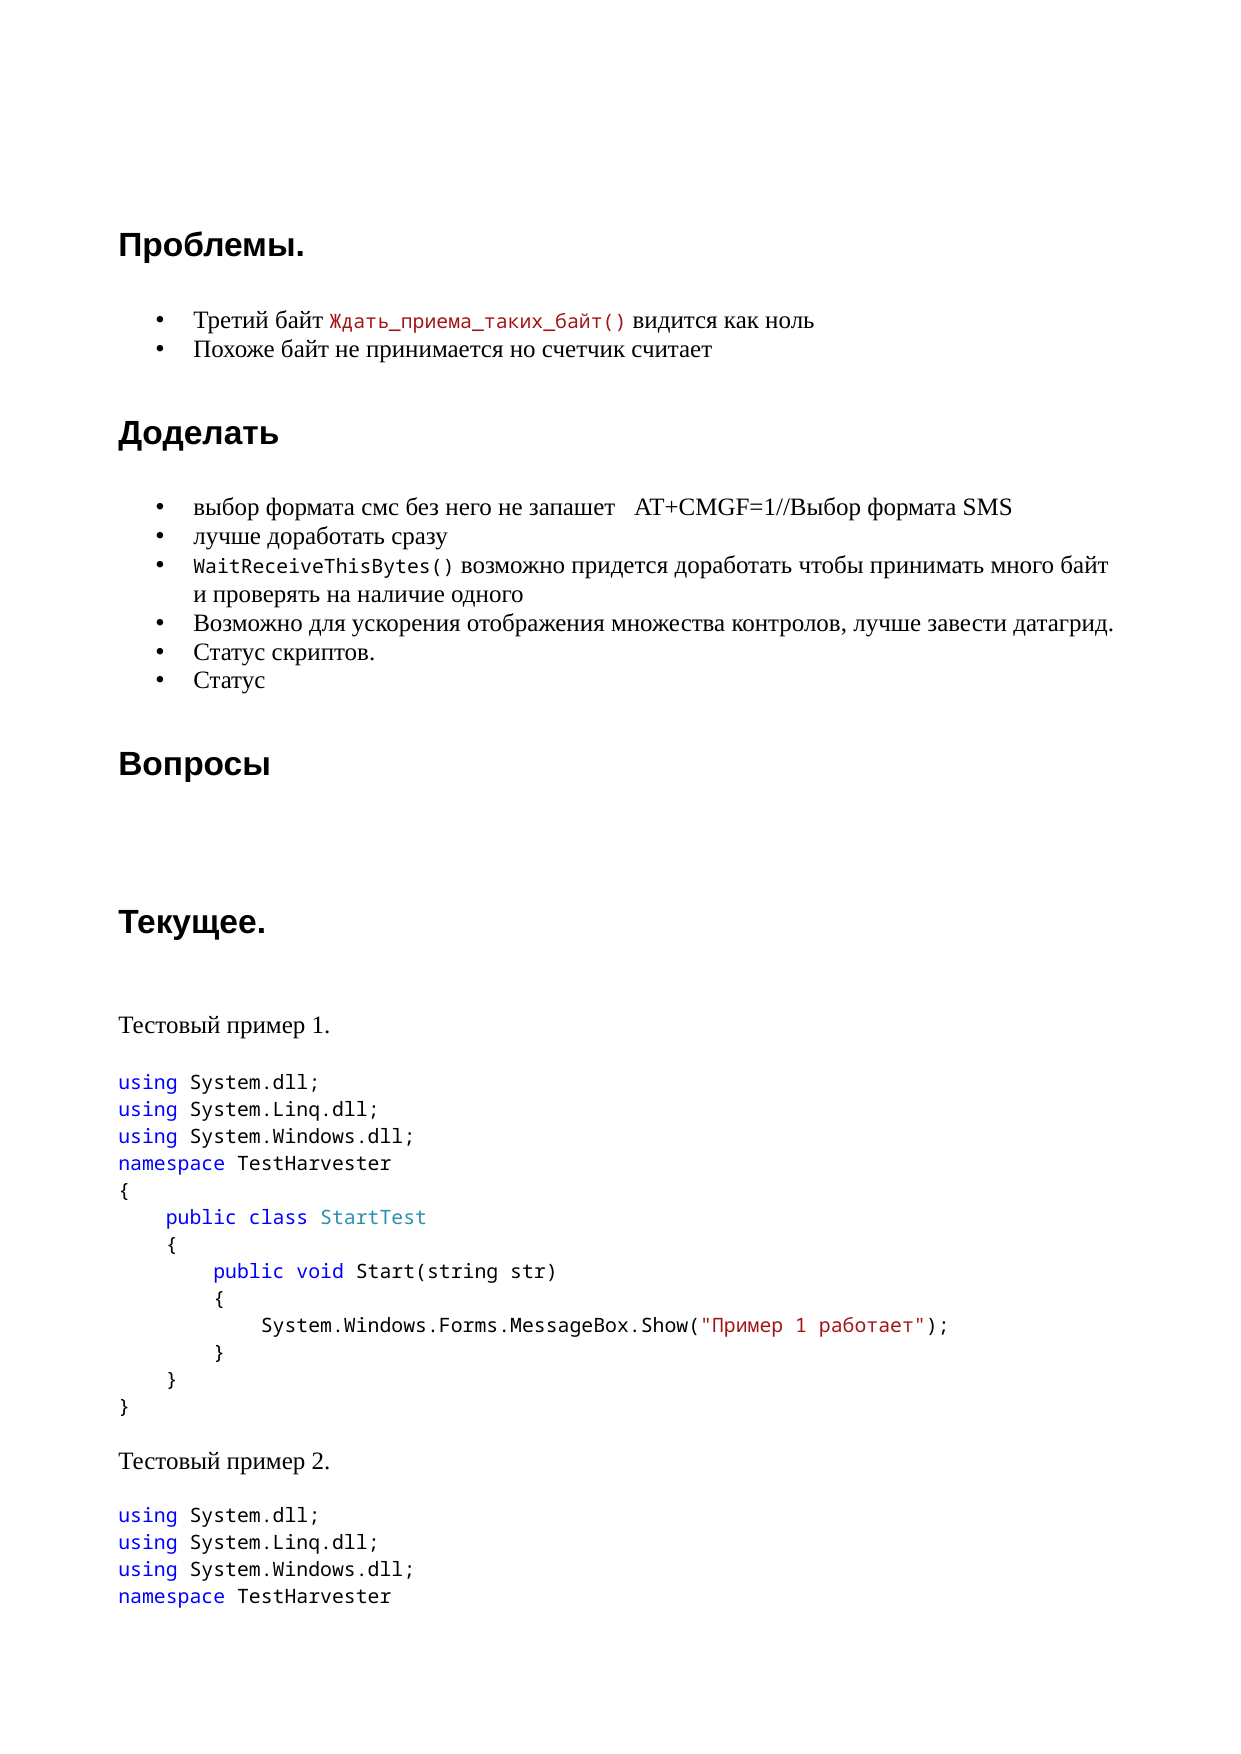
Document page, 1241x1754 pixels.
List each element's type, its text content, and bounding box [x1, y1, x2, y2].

text Тестовый пример 1. [118, 1011, 1122, 1039]
text namespace TestHarvester [118, 1582, 1122, 1609]
list Возможно для ускорения отображения множества контролов, лучше завести датагрид. [156, 608, 1122, 637]
text using System.Linq.dll; [118, 1528, 1122, 1556]
subtitle Текущее. [118, 902, 1122, 941]
text } [118, 1392, 1122, 1419]
text using System.dll; [118, 1068, 1122, 1095]
text using System.Windows.dll; [118, 1122, 1122, 1149]
text { [118, 1176, 1122, 1203]
list лучше доработать сразу [156, 521, 1122, 550]
list выбор формата смс без него не запашет AT+CMGF=1//Выбор формата SMS [156, 492, 1122, 521]
text using System.Windows.dll; [118, 1556, 1122, 1582]
list Третий байт Ждать_приема_таких_байт() видится как ноль [156, 305, 1122, 334]
list WaitReceiveThisBytes() возможно придется доработать чтобы принимать много байт и проверять на наличие одного [156, 550, 1122, 608]
list Статус [156, 665, 1122, 694]
subtitle Доделать [118, 413, 1122, 451]
text { [118, 1284, 1122, 1311]
text { [118, 1230, 1122, 1257]
text using System.dll; [118, 1502, 1122, 1528]
text namespace TestHarvester [118, 1149, 1122, 1176]
text } [118, 1338, 1122, 1365]
text } [118, 1365, 1122, 1392]
subtitle Проблемы. [118, 225, 1122, 264]
list Похоже байт не принимается но счетчик считает [156, 334, 1122, 363]
subtitle Вопросы [118, 744, 1122, 782]
text Тестовый пример 2. [118, 1446, 1122, 1474]
text public void Start(string str) [118, 1257, 1122, 1284]
text public class StartTest [118, 1203, 1122, 1230]
text System.Windows.Forms.MessageBox.Show("Пример 1 работает"); [118, 1311, 1122, 1338]
text using System.Linq.dll; [118, 1095, 1122, 1122]
list Статус скриптов. [156, 637, 1122, 665]
